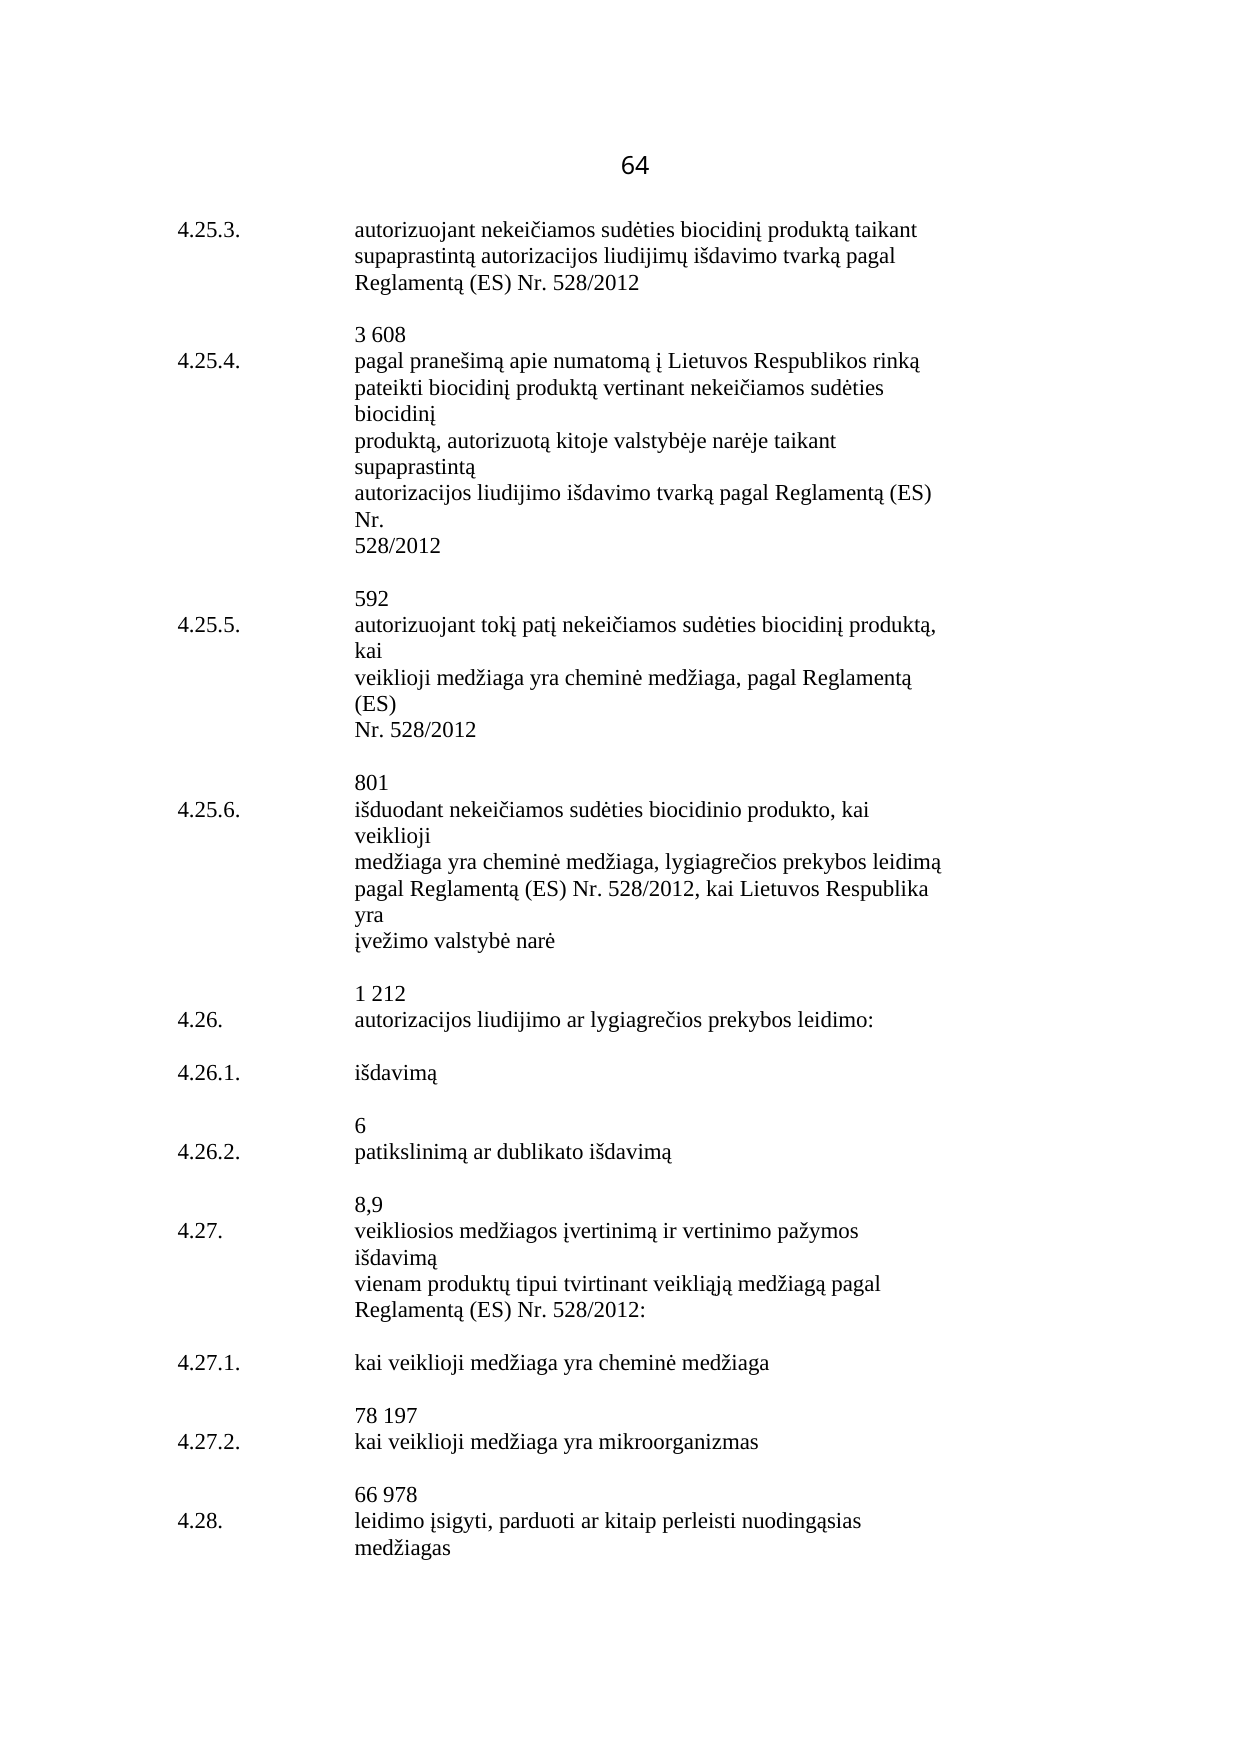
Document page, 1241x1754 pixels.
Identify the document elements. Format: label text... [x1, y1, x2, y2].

text produktą, autorizuotą kitoje valstybėje narėje taikant supaprastintą [354, 427, 945, 479]
text vienam produktų tipui tvirtinant veikliąją medžiagą pagal [354, 1270, 945, 1296]
text 4.25.6. išduodant nekeičiamos sudėties biocidinio produkto, kai veiklioji [177, 796, 945, 848]
text Nr. 528/2012 801 [354, 717, 945, 796]
text 4.26.2. patikslinimą ar dublikato išdavimą 8,9 [177, 1138, 945, 1217]
text Reglamentą (ES) Nr. 528/2012: [354, 1296, 945, 1349]
text pateikti biocidinį produktą vertinant nekeičiamos sudėties biocidinį [354, 374, 945, 427]
text pagal Reglamentą (ES) Nr. 528/2012, kai Lietuvos Respublika yra [354, 875, 945, 927]
text 4.27.1. kai veiklioji medžiaga yra cheminė medžiaga 78 197 [177, 1349, 945, 1428]
text 4.25.4. pagal pranešimą apie numatomą į Lietuvos Respublikos rinką [177, 348, 945, 374]
text 4.26.1. išdavimą 6 [177, 1059, 945, 1138]
text autorizacijos liudijimo išdavimo tvarką pagal Reglamentą (ES) Nr. [354, 479, 945, 532]
text veiklioji medžiaga yra cheminė medžiaga, pagal Reglamentą (ES) [354, 664, 945, 717]
text 4.27.2. kai veiklioji medžiaga yra mikroorganizmas 66 978 [177, 1428, 945, 1507]
text Reglamentą (ES) Nr. 528/2012 3 608 [354, 268, 945, 348]
text 4.26. autorizacijos liudijimo ar lygiagrečios prekybos leidimo: [177, 1006, 945, 1059]
text 528/2012 592 [354, 532, 945, 611]
text 4.25.5. autorizuojant tokį patį nekeičiamos sudėties biocidinį produktą, kai [177, 611, 945, 664]
text 4.28. leidimo įsigyti, parduoti ar kitaip perleisti nuodingąsias medžiagas [177, 1507, 945, 1560]
text įvežimo valstybė narė 1 212 [354, 927, 945, 1006]
text 4.27. veikliosios medžiagos įvertinimą ir vertinimo pažymos išdavimą [177, 1217, 945, 1270]
text 4.25.3. autorizuojant nekeičiamos sudėties biocidinį produktą taikant [177, 216, 945, 242]
text supaprastintą autorizacijos liudijimų išdavimo tvarką pagal [354, 242, 945, 268]
text medžiaga yra cheminė medžiaga, lygiagrečios prekybos leidimą [354, 848, 945, 875]
